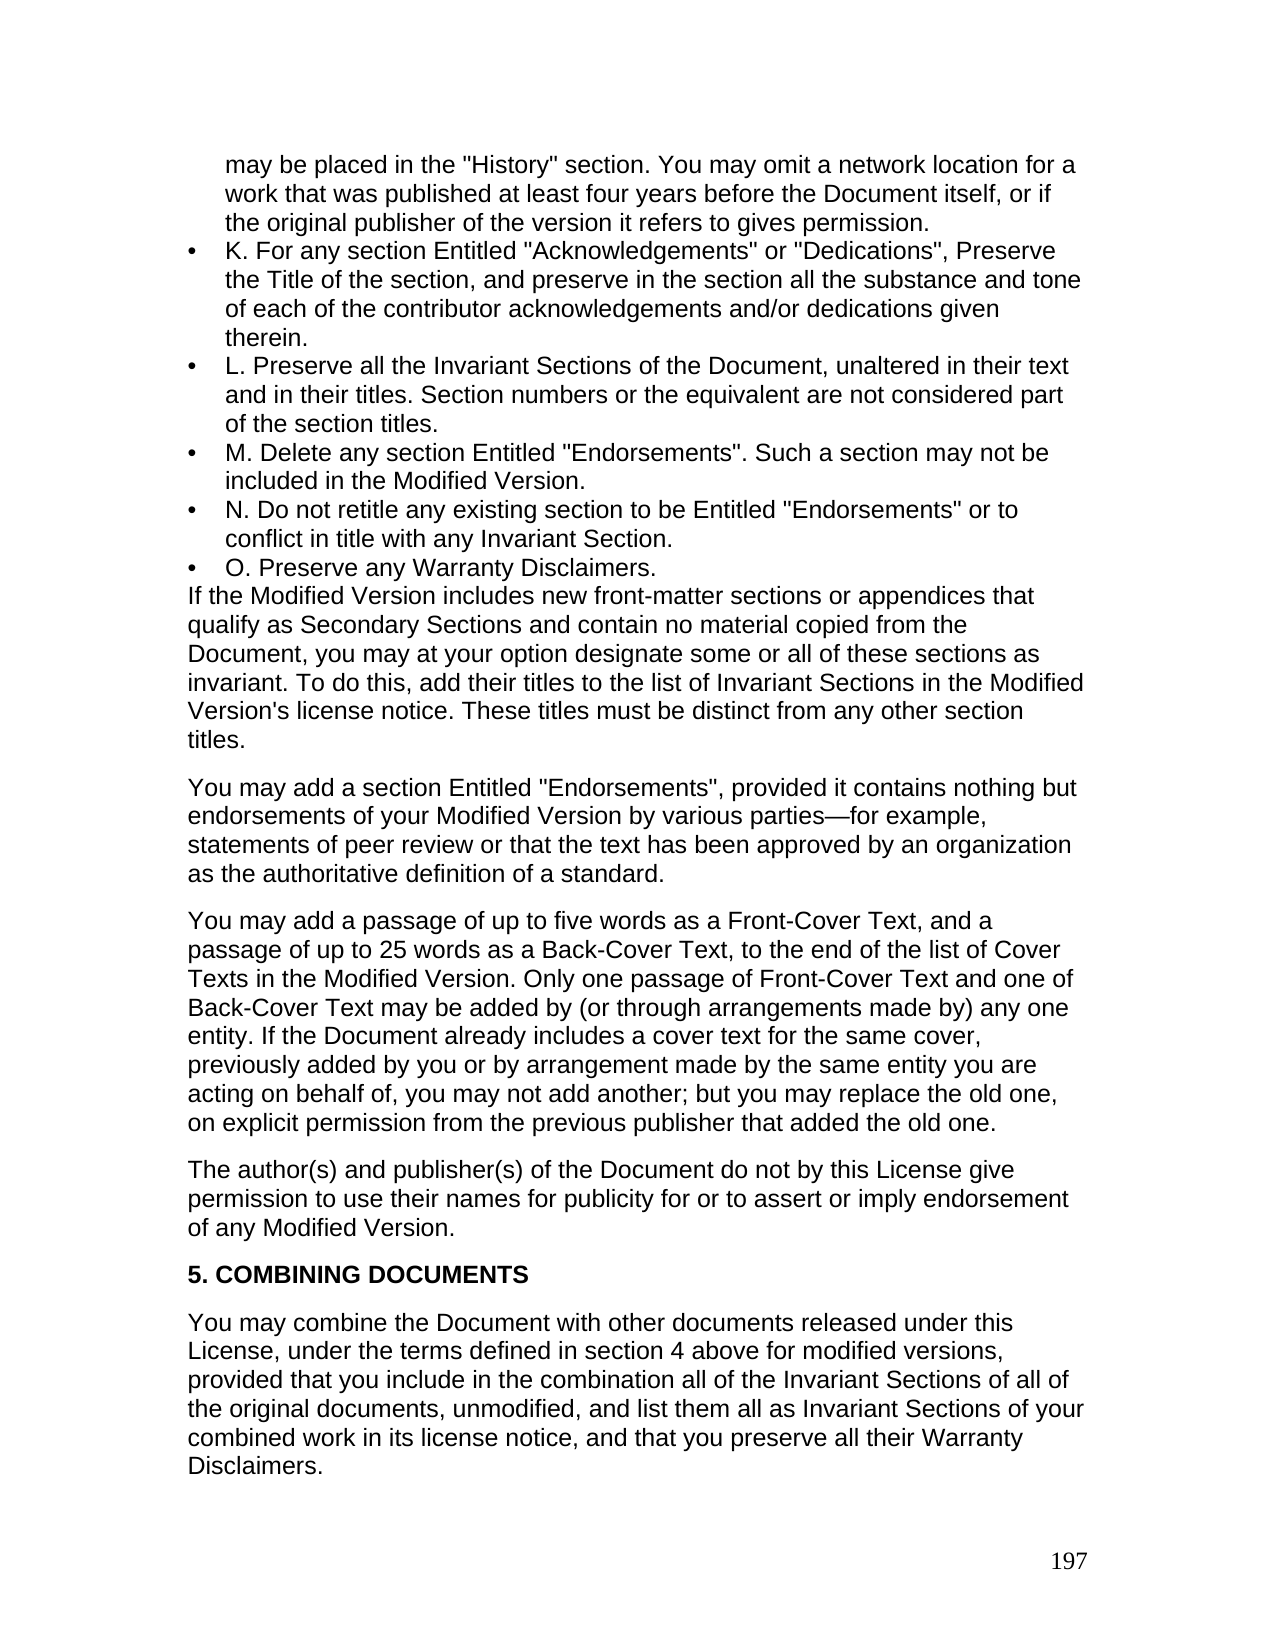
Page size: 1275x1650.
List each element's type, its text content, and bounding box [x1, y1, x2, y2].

text If the Modified Version includes new front-matter sections or appendices that qualify as Secondary Sections and contain no material copied from the Document, you may at your option designate some or all of these sections as invariant. To do this, add their titles to the list of Invariant Sections in the Modified Version's license notice. These titles must be distinct from any other section titles. [187, 581, 1087, 754]
text • L. Preserve all the Invariant Sections of the Document, unaltered in their text and in their titles. Section numbers or the equivalent are not considered part of the section titles. [187, 351, 1087, 437]
text • O. Preserve any Warranty Disclaimers. [187, 552, 1087, 581]
text The author(s) and publisher(s) of the Document do not by this License give permission to use their names for publicity for or to assert or imply endorsement of any Modified Version. [187, 1155, 1087, 1241]
text 5. COMBINING DOCUMENTS [187, 1260, 1087, 1289]
text • M. Delete any section Entitled "Endorsements". Such a section may not be included in the Modified Version. [187, 437, 1087, 495]
text may be placed in the "History" section. You may omit a network location for a work that was published at least four years before the Document itself, or if the original publisher of the version it refers to gives permission. [187, 150, 1087, 236]
text • N. Do not retitle any existing section to be Entitled "Endorsements" or to conflict in title with any Invariant Section. [187, 495, 1087, 552]
text • K. For any section Entitled "Acknowledgements" or "Dedications", Preserve the Title of the section, and preserve in the section all the substance and tone of each of the contributor acknowledgements and/or dedications given therein. [187, 236, 1087, 351]
text You may combine the Document with other documents released under this License, under the terms defined in section 4 above for modified versions, provided that you include in the combination all of the Invariant Sections of all of the original documents, unmodified, and list them all as Invariant Sections of your combined work in its license notice, and that you preserve all their Warranty Disclaimers. [187, 1307, 1087, 1480]
text You may add a section Entitled "Endorsements", provided it contains nothing but endorsements of your Modified Version by various parties—for example, statements of peer review or that the text has been approved by an organization as the authoritative definition of a standard. [187, 772, 1087, 887]
text You may add a passage of up to five words as a Front-Cover Text, and a passage of up to 25 words as a Back-Cover Text, to the end of the list of Cover Texts in the Modified Version. Only one passage of Front-Cover Text and one of Back-Cover Text may be added by (or through arrangements made by) any one entity. If the Document already includes a cover text for the same cover, previously added by you or by arrangement made by the same entity you are acting on behalf of, you may not add another; but you may replace the old one, on explicit permission from the previous publisher that added the old one. [187, 906, 1087, 1136]
